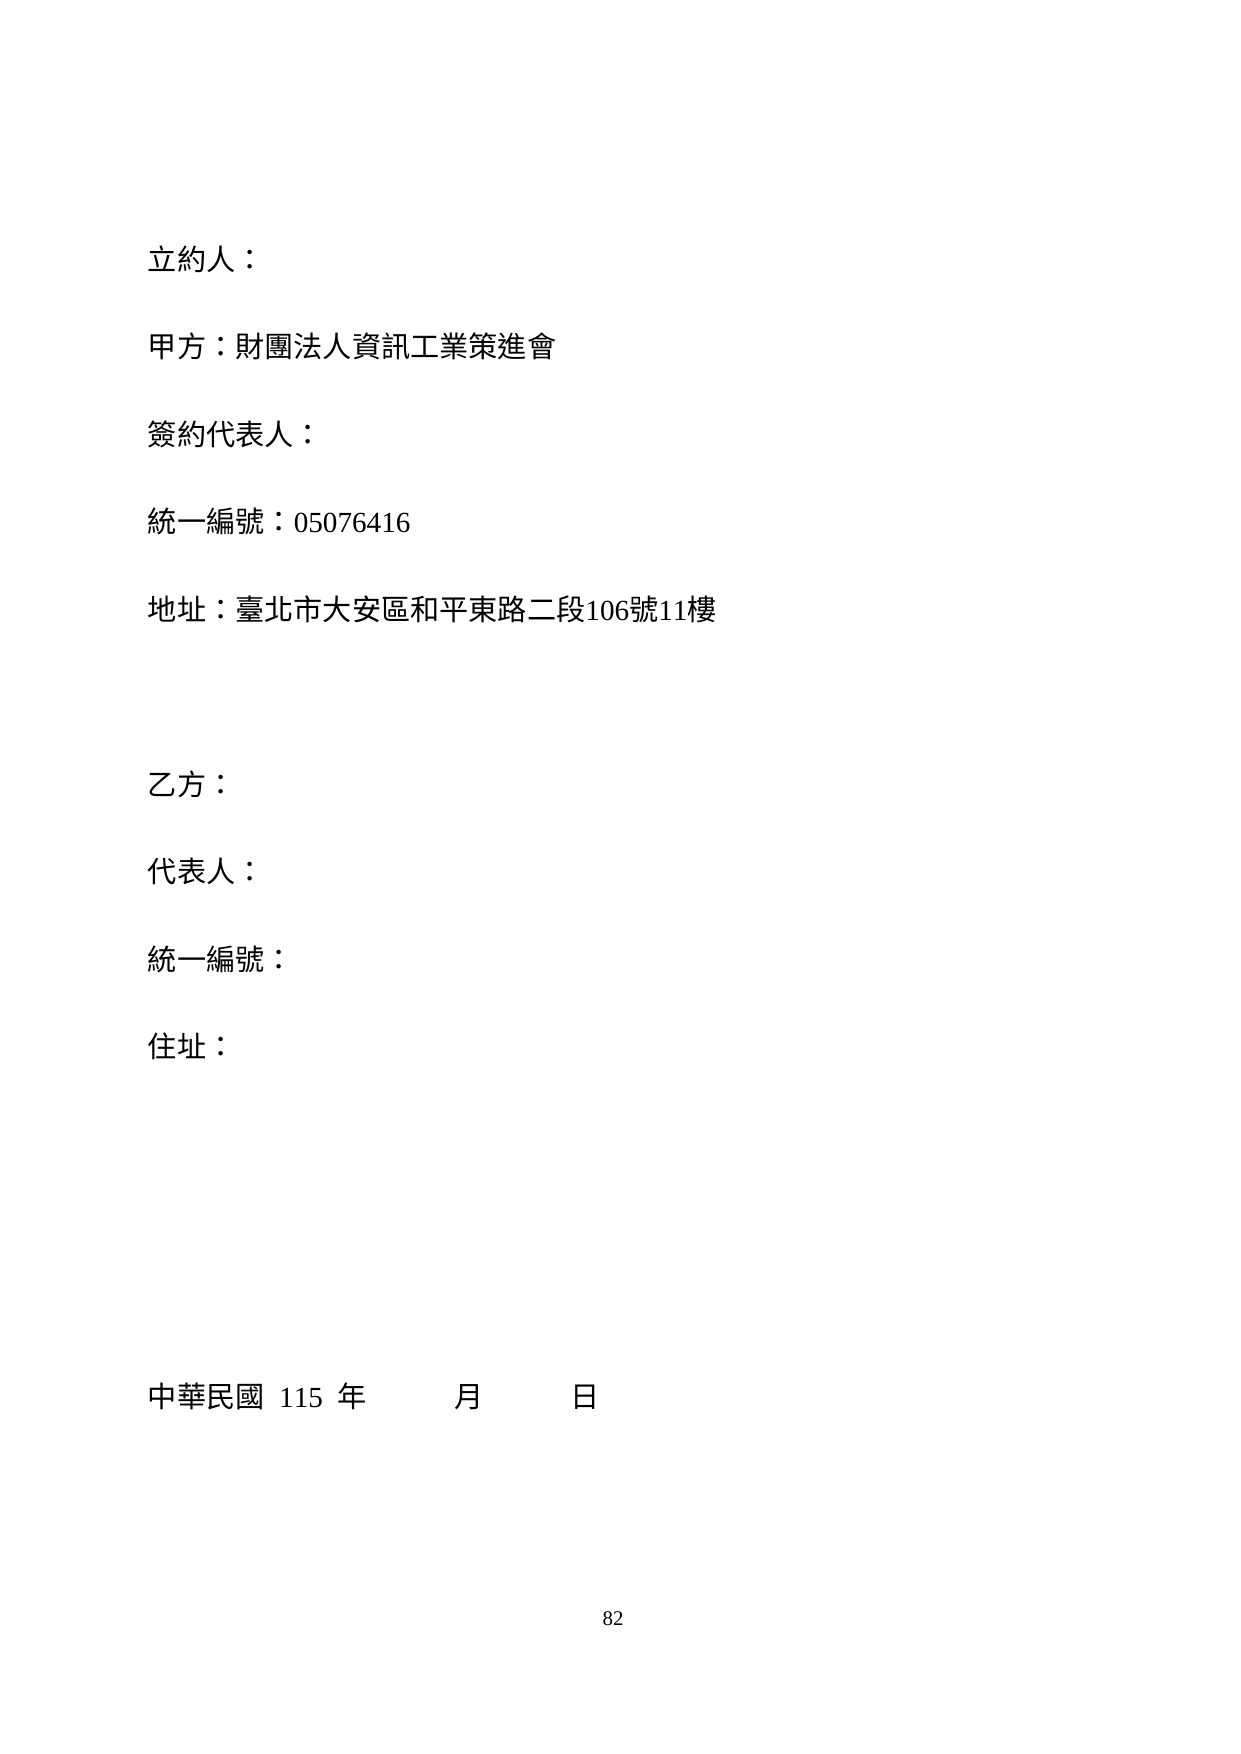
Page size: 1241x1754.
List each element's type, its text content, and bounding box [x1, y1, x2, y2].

text 甲方：財團法人資訊工業策進會 [148, 319, 1078, 367]
text 乙方： [148, 757, 1078, 804]
text 統一編號： [148, 932, 1078, 979]
text 住址： [148, 1019, 1078, 1067]
text 代表人： [148, 844, 1078, 892]
text 中華民國 115 年 月 日 [148, 1369, 1078, 1417]
text 立約人： [148, 232, 1078, 279]
text 統一編號：05076416 [148, 494, 1078, 542]
text 簽約代表人： [148, 407, 1078, 454]
text 地址：臺北市大安區和平東路二段106號11樓 [148, 582, 1078, 629]
